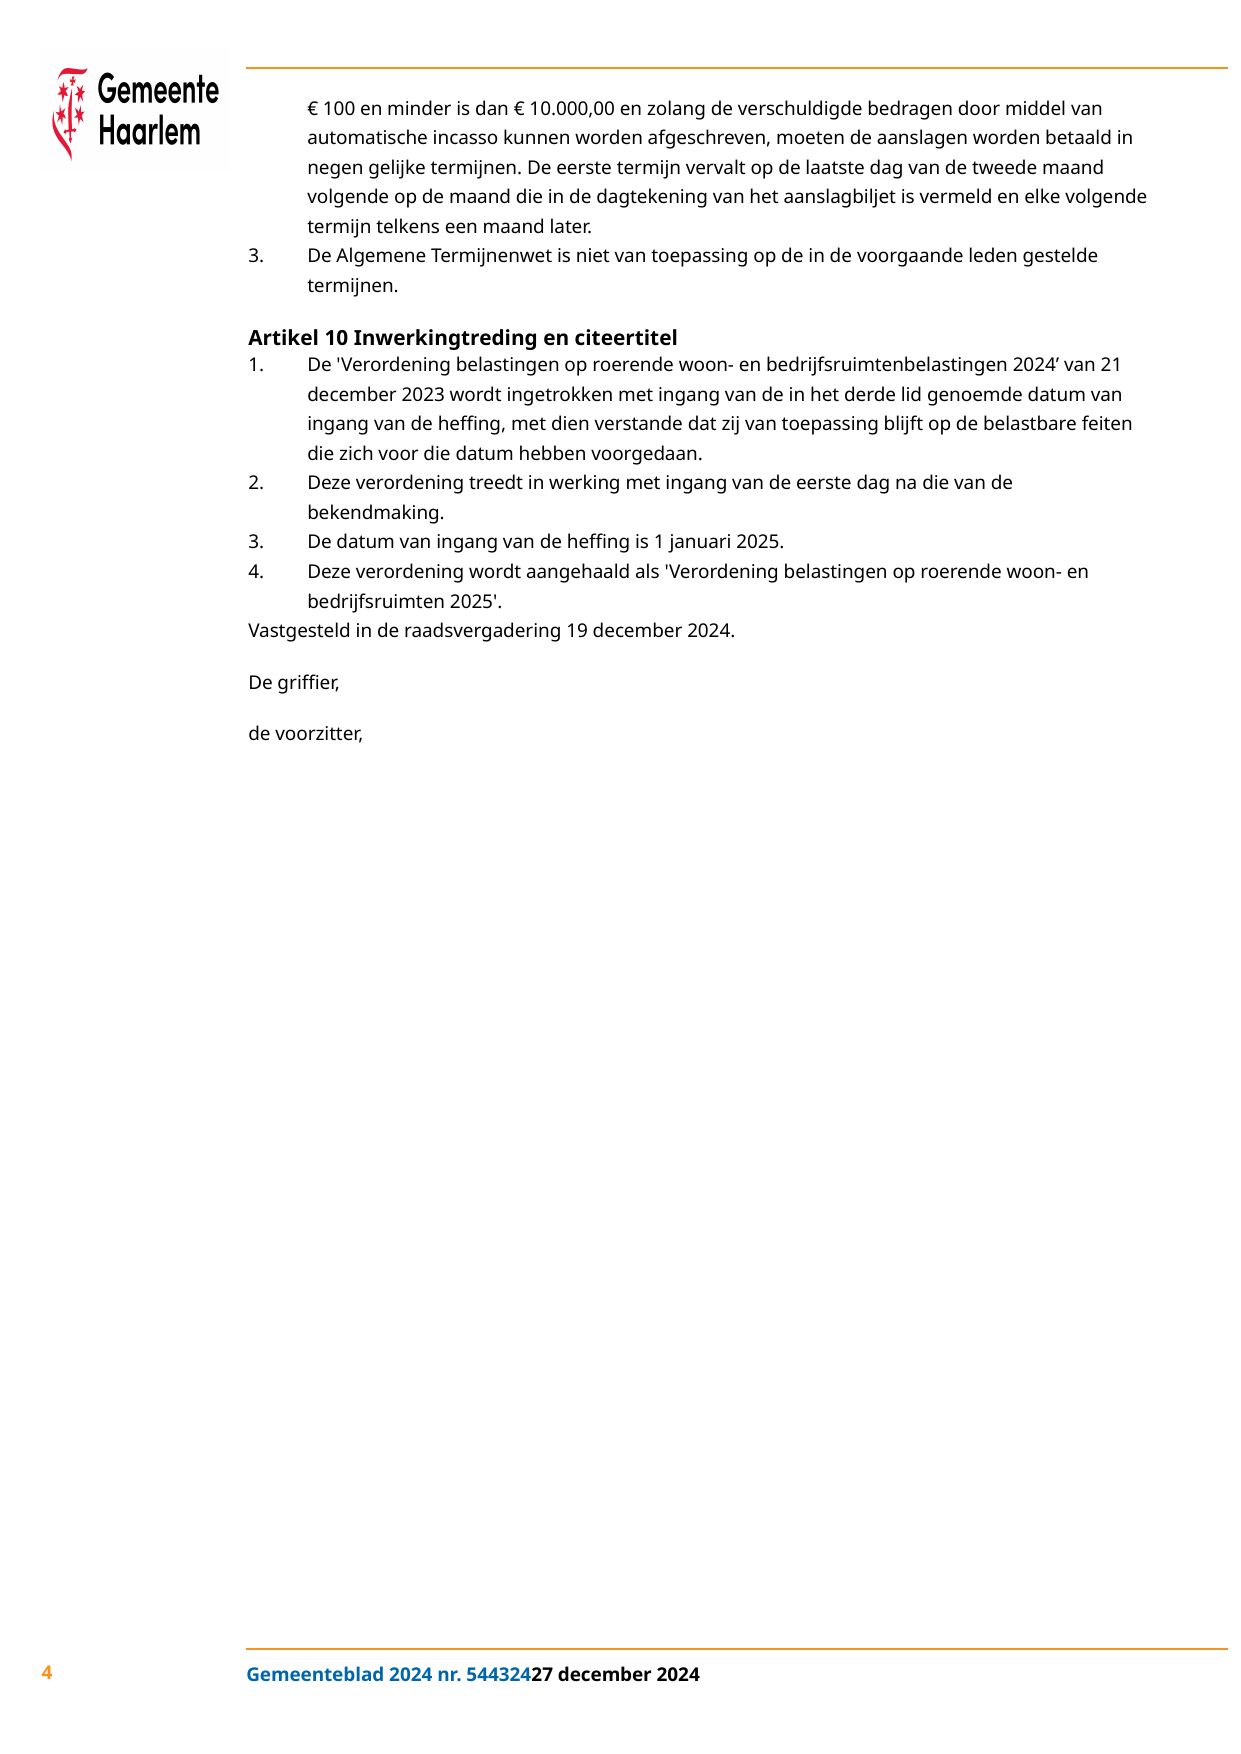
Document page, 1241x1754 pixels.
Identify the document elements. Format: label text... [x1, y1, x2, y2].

text Artikel 10 Inwerkingtreding en citeertitel [248, 323, 1152, 351]
picture [41, 47, 231, 172]
text De griffier, [248, 669, 1152, 694]
list € 100 en minder is dan € 10.000,00 en zolang de verschuldigde bedragen door middel van automatische incasso kunnen worden afgeschreven, moeten de aanslagen worden betaald in negen gelijke termijnen. De eerste termijn vervalt op de laatste dag van de tweede maand volgende op de maand die in de dagtekening van het aanslagbiljet is vermeld en elke volgende termijn telkens een maand later. [248, 95, 1152, 239]
text de voorzitter, [248, 720, 1152, 746]
list De 'Verordening belastingen op roerende woon- en bedrijfsruimtenbelastingen 2024’ van 21 december 2023 wordt ingetrokken met ingang van de in het derde lid genoemde datum van ingang van de heffing, met dien verstande dat zij van toepassing blijft op de belastbare feiten die zich voor die datum hebben voorgedaan. [248, 351, 1152, 466]
list Deze verordening wordt aangehaald als 'Verordening belastingen op roerende woon- en bedrijfsruimten 2025'. [248, 558, 1152, 613]
list De Algemene Termijnenwet is niet van toepassing op de in de voorgaande leden gestelde termijnen. [248, 243, 1152, 298]
list Deze verordening treedt in werking met ingang van de eerste dag na die van de bekendmaking. [248, 469, 1152, 525]
text Vastgesteld in de raadsvergadering 19 december 2024. [248, 617, 1152, 643]
list De datum van ingang van de heffing is 1 januari 2025. [248, 529, 1152, 554]
